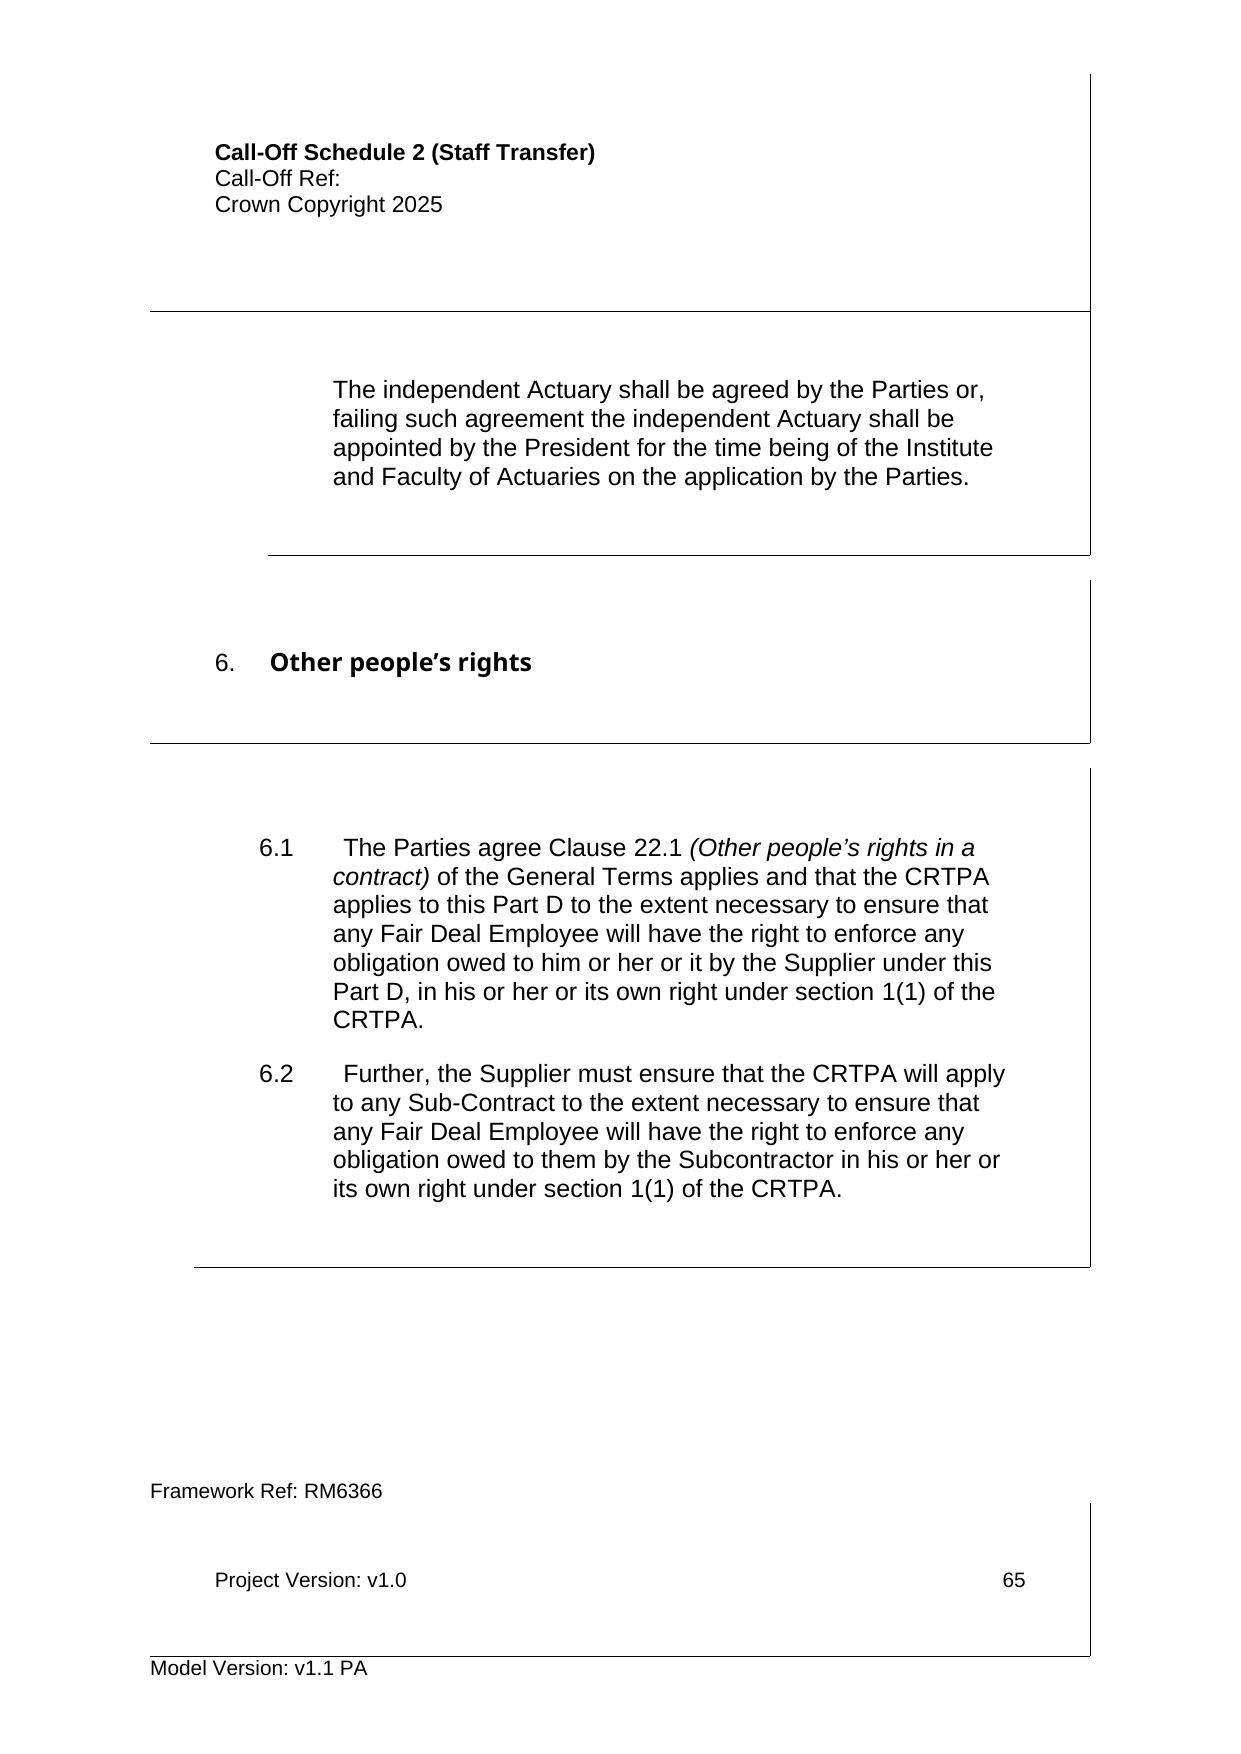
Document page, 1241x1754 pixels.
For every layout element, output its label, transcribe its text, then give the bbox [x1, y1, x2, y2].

list Other people’s rights [150, 580, 1090, 743]
text The independent Actuary shall be agreed by the Parties or, failing such agreement the independent Actuary shall be appointed by the President for the time being of the Institute and Faculty of Actuaries on the application by the Parties. [268, 311, 1090, 555]
list Further, the Supplier must ensure that the CRTPA will apply to any Sub-Contract to the extent necessary to ensure that any Fair Deal Employee will have the right to enforce any obligation owed to them by the Subcontractor in his or her or its own right under section 1(1) of the CRTPA. [194, 994, 1090, 1267]
list The Parties agree Clause 22.1 (Other people’s rights in a contract) of the General Terms applies and that the CRTPA applies to this Part D to the extent necessary to ensure that any Fair Deal Employee will have the right to enforce any obligation owed to him or her or it by the Supplier under this Part D, in his or her or its own right under section 1(1) of the CRTPA. [194, 768, 1090, 994]
